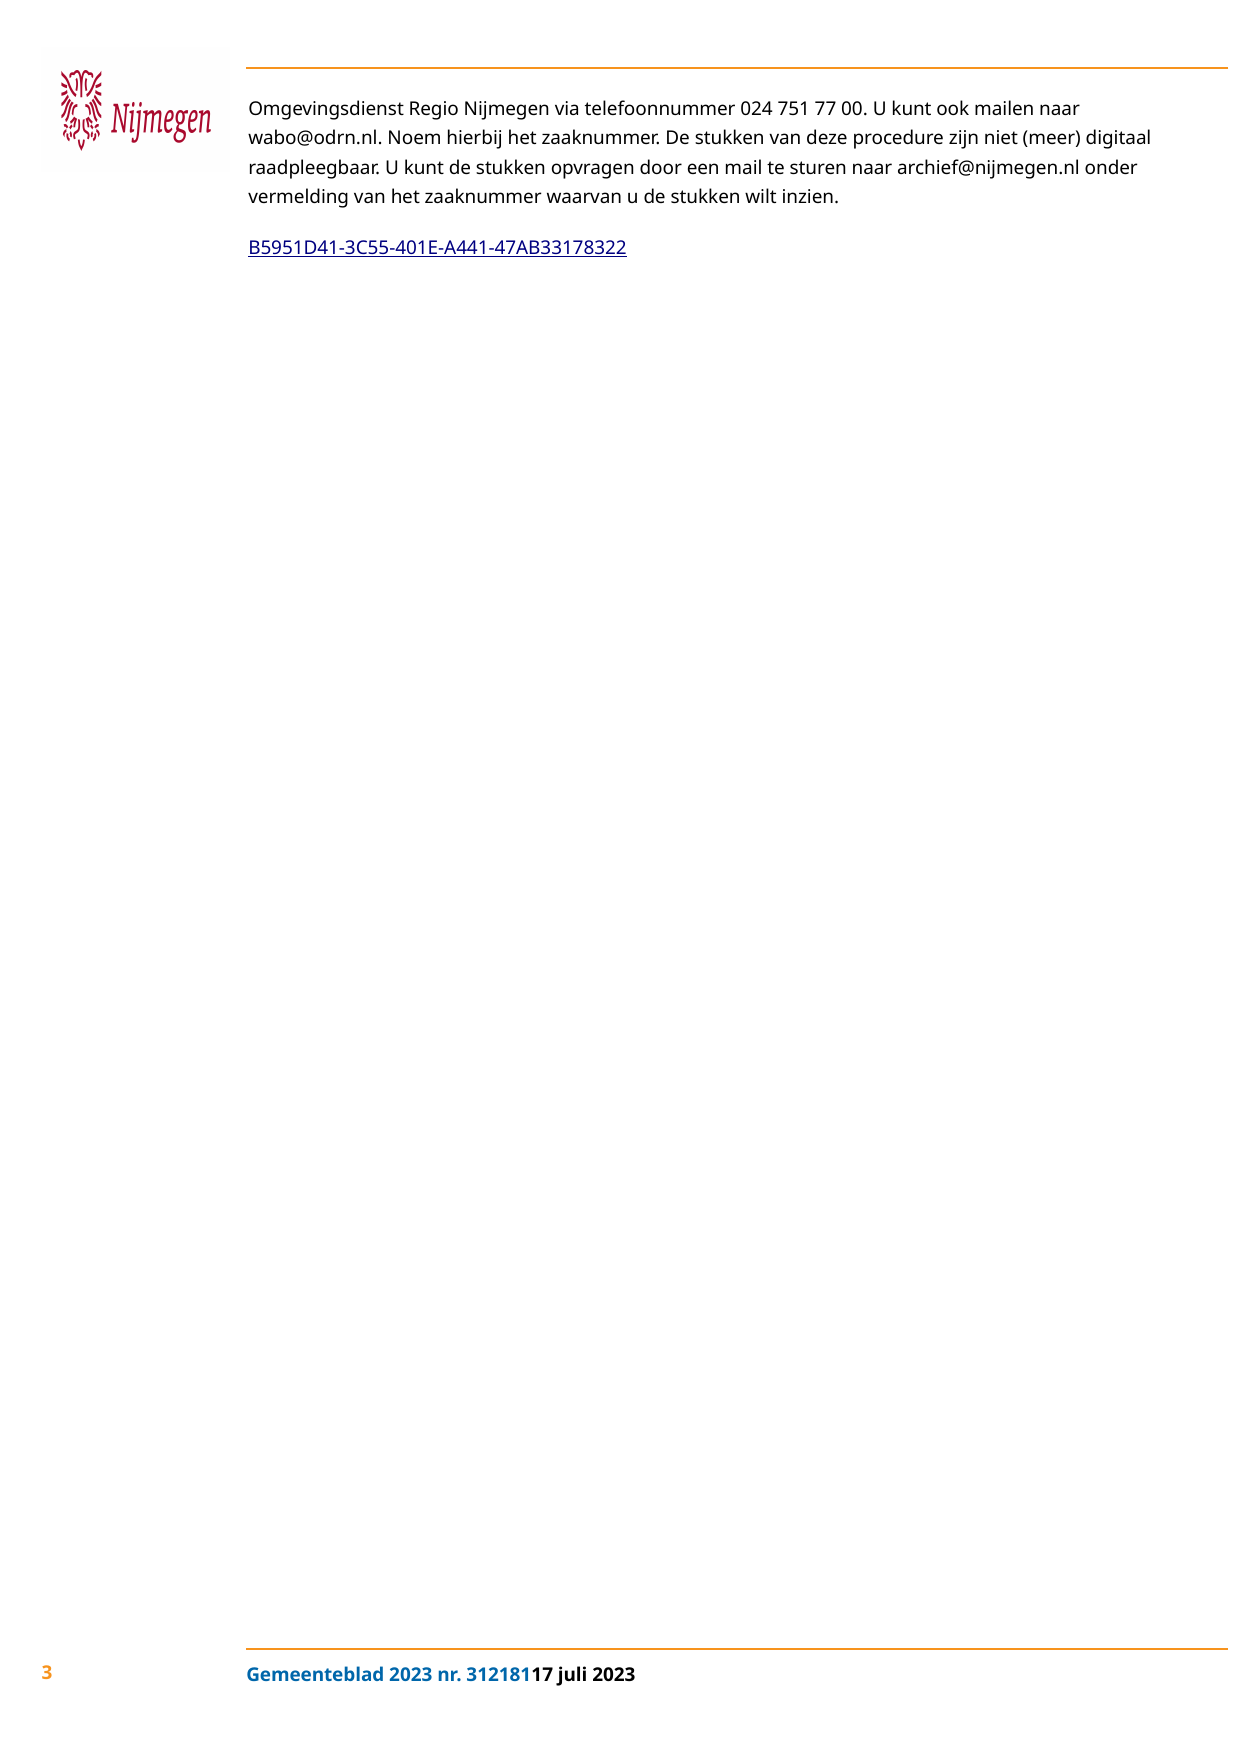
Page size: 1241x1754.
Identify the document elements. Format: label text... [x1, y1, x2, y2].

picture [41, 47, 231, 172]
text B5951D41-3C55-401E-A441-47AB33178322 [248, 234, 1152, 260]
text Omgevingsdienst Regio Nijmegen via telefoonnummer 024 751 77 00. U kunt ook mailen naar wabo@odrn.nl. Noem hierbij het zaaknummer. De stukken van deze procedure zijn niet (meer) digitaal raadpleegbaar. U kunt de stukken opvragen door een mail te sturen naar archief@nijmegen.nl onder vermelding van het zaaknummer waarvan u de stukken wilt inzien. [248, 95, 1152, 209]
